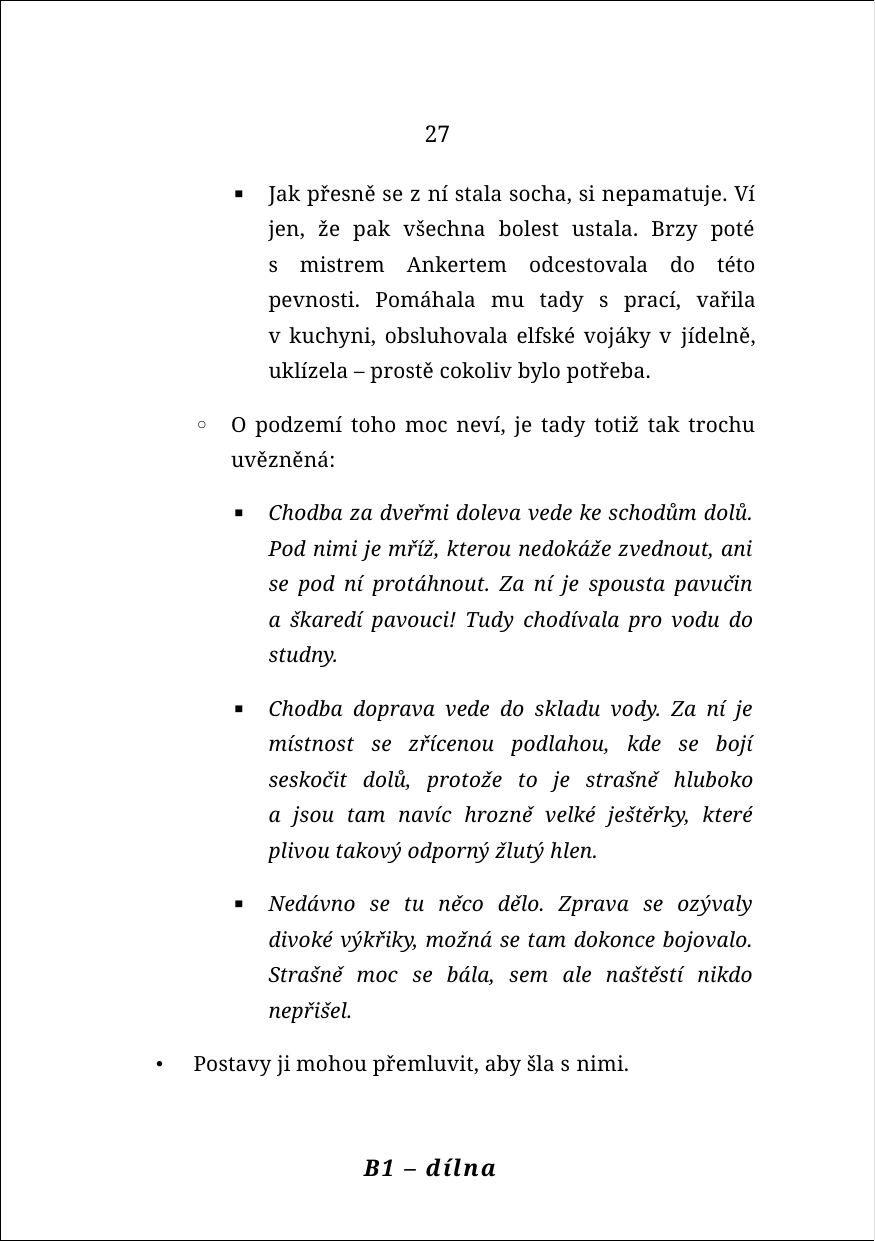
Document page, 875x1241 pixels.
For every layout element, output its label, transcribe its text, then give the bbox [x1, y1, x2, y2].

list Chodba doprava vede do skladu vody. Za ní je místnost se zřícenou podlahou, kde se bojí seskočit dolů, protože to je strašně hluboko a⁠ jsou tam navíc hrozně velké ještěrky, které plivou takový odporný žlutý hlen. [231, 694, 756, 864]
list Chodba za dveřmi doleva vede ke schodům dolů. Pod nimi je mříž, kterou nedokáže zvednout, ani se pod ní protáhnout. Za ní je spousta pavučin a⁠ škaredí pavouci! Tudy chodívala pro vodu do studny. [231, 498, 756, 669]
list Nedávno se tu něco dělo. Zprava se ozývaly divoké výkřiky, možná se tam dokonce bojovalo. Strašně moc se bála, sem ale naštěstí nikdo nepřišel. [231, 889, 756, 1024]
list Postavy ji mohou přemluvit, aby šla s⁠ nimi. [156, 1049, 756, 1077]
list Jak přesně se z⁠ ní stala socha, si nepamatuje. Ví jen, že pak všechna bolest ustala. Brzy poté s⁠ mistrem Ankertem odcestovala do této pevnosti. Pomáhala mu tady s⁠ prací, vařila v⁠ kuchyni, obsluhovala elfské vojáky v⁠ jídelně, uklízela – prostě cokoliv bylo potřeba. [231, 179, 756, 385]
list O⁠ podzemí toho moc neví, je tady totiž tak trochu uvězněná: [193, 410, 756, 474]
